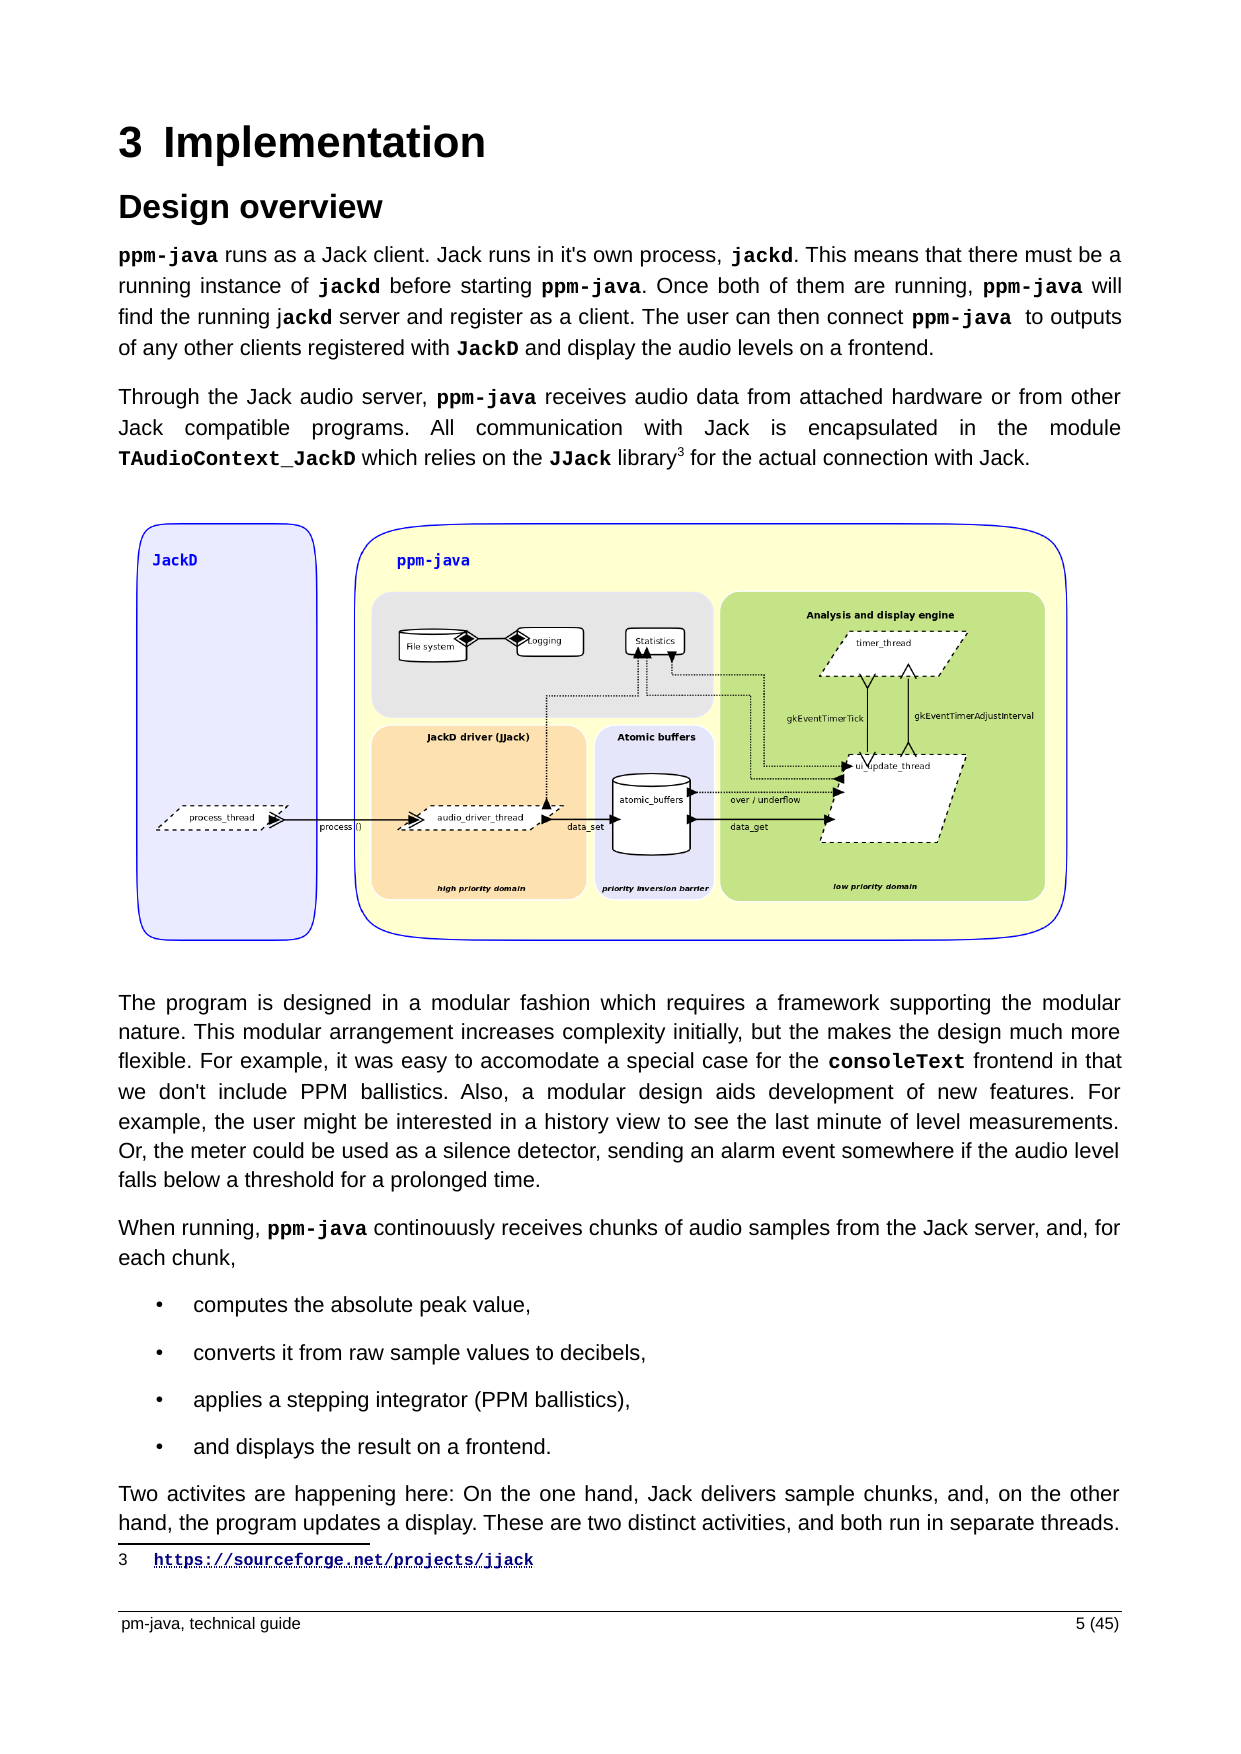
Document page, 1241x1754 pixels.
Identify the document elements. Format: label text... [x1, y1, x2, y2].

text When running, ppm-java continouusly receives chunks of audio samples from the Jack server, and, for each chunk, [118, 1215, 1122, 1271]
picture [122, 508, 1083, 956]
list converts it from raw sample values to decibels, [156, 1340, 1122, 1365]
subtitle ­Implementation [118, 118, 1122, 167]
text ppm-java runs as a Jack client. Jack runs in it's own process, jackd. This means that there must be a running instance of jackd before starting ppm-java. Once both of them are running, ppm-java will find the running jackd server and register as a client. The user can then connect ppm-java to outputs of any other clients registered with JackD and display the audio levels on a frontend. [118, 243, 1122, 362]
list computes the absolute peak value, [156, 1293, 1122, 1318]
text The program is designed in a modular fashion which requires a framework supporting the modular nature. This modular arrangement increases complexity initially, but the makes the design much more flexible. For example, it was easy to accomodate a special case for the consoleText frontend in that we don't include PPM ballistics. Also, a modular design aids development of new features. For example, the user might be interested in a history view to see the last minute of level measurements. Or, the meter could be used as a silence detector, sending an alarm event somewhere if the audio level falls below a threshold for a prolonged time. [118, 494, 1122, 1192]
subtitle Design overview [118, 188, 1122, 225]
list and displays the result on a frontend. [156, 1434, 1122, 1459]
list applies a stepping integrator (PPM ballistics), [156, 1387, 1122, 1412]
text Through the Jack audio server, ppm-java receives audio data from attached hardware or from other Jack compatible programs. All communication with Jack is encapsulated in the module TAudioContext_JackD which relies on the JJack library for the actual connection with Jack. [118, 385, 1122, 471]
text https://sourceforge.net/projects/jjack [118, 1550, 1122, 1570]
text Two activites are happening here: On the one hand, Jack delivers sample chunks, and, on the other hand, the program updates a display. These are two distinct activities, and both run in separate threads. [118, 1481, 1122, 1535]
